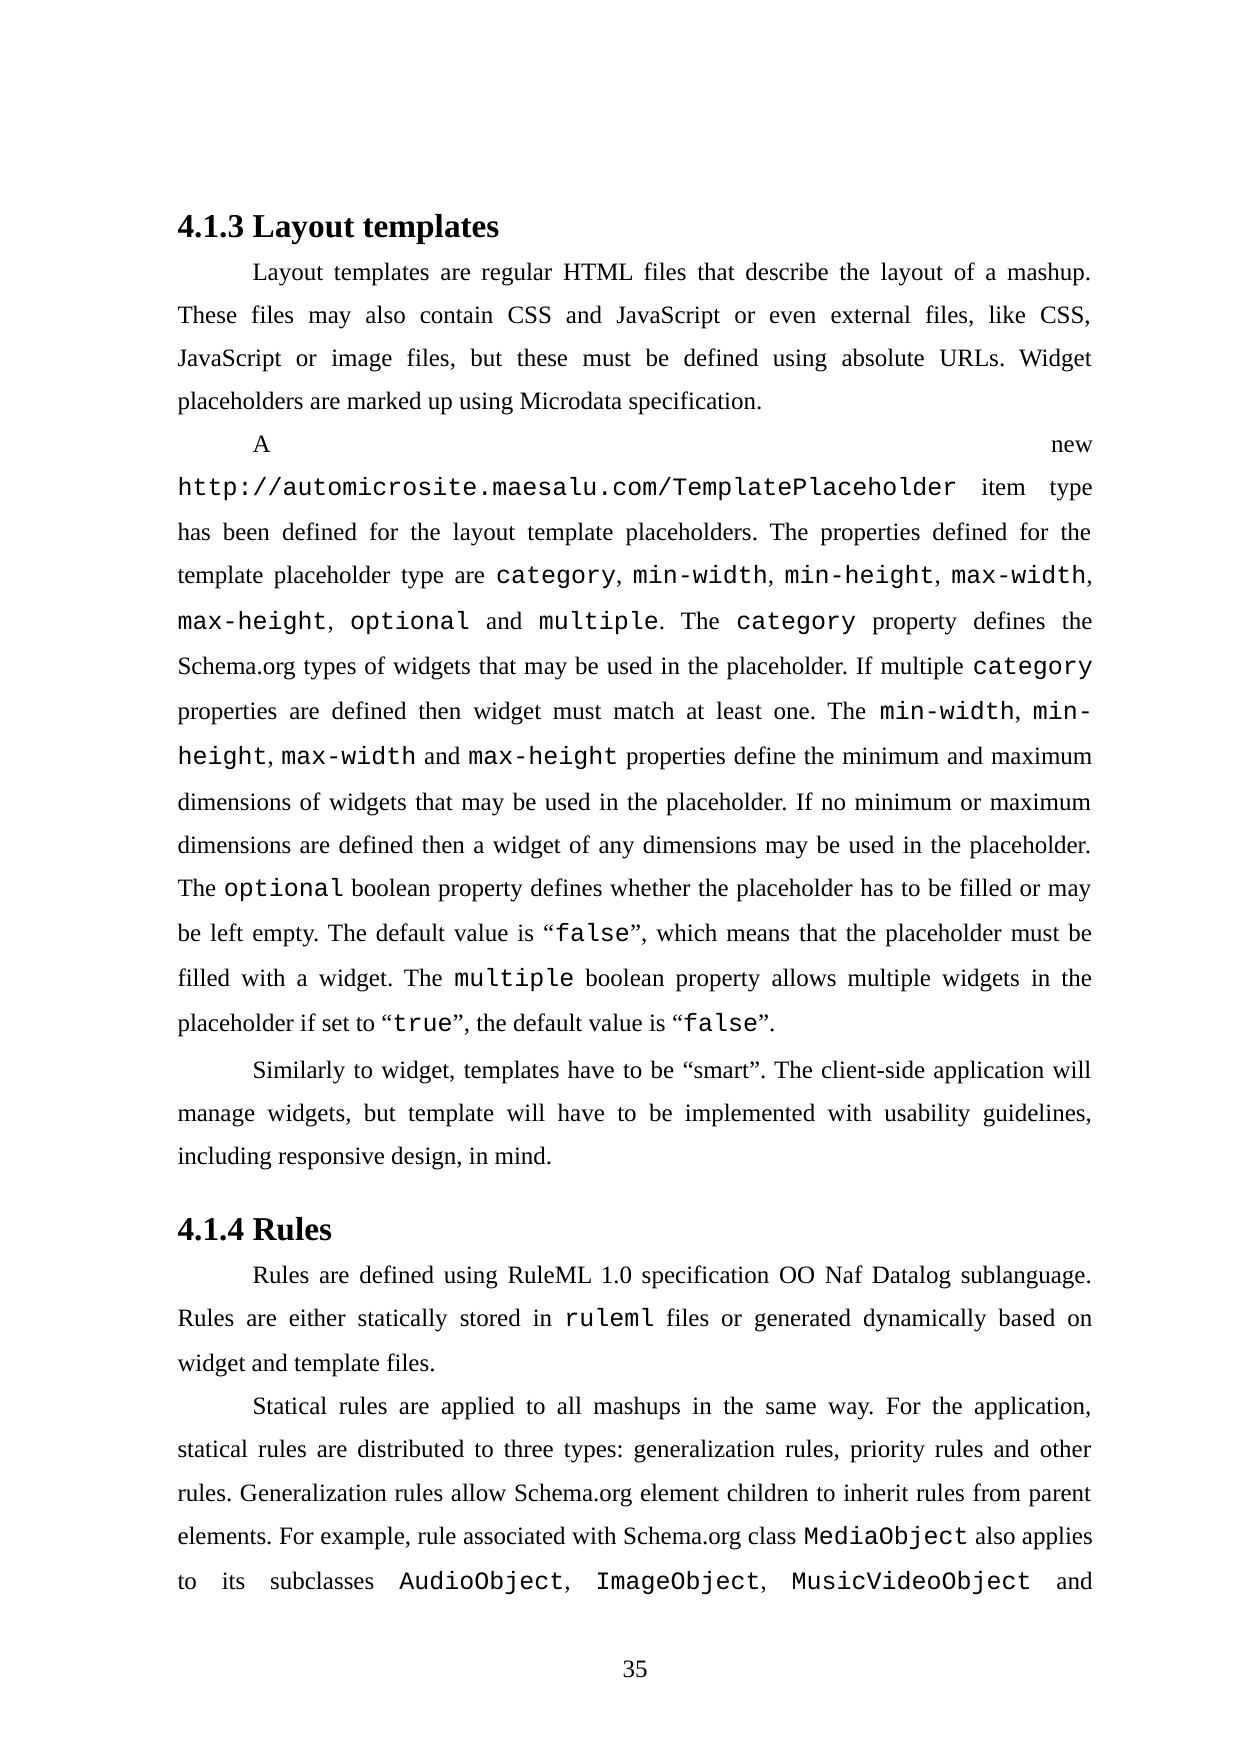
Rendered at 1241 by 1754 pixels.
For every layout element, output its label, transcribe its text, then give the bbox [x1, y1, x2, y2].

text Layout templates are regular HTML files that describe the layout of a mashup. These files may also contain CSS and JavaScript or even external files, like CSS, JavaScript or image files, but these must be defined using absolute URLs. Widget placeholders are marked up using Microdata specification. [177, 257, 1093, 415]
text A new http://automicrosite.maesalu.com/TemplatePlaceholder item type has been defined for the layout template placeholders. The properties defined for the template placeholder type are category, min-width, min-height, max-width, max-height, optional and multiple. The category property defines the Schema.org types of widgets that may be used in the placeholder. If multiple category properties are defined then widget must match at least one. The min-width, min-height, max-width and max-height properties define the minimum and maximum dimensions of widgets that may be used in the placeholder. If no minimum or maximum dimensions are defined then a widget of any dimensions may be used in the placeholder. The optional boolean property defines whether the placeholder has to be filled or may be left empty. The default value is “false”, which means that the placeholder must be filled with a widget. The multiple boolean property allows multiple widgets in the placeholder if set to “true”, the default value is “false”. [177, 429, 1093, 1039]
subtitle Rules [177, 1209, 1093, 1247]
subtitle Layout templates [177, 206, 1093, 244]
text Similarly to widget, templates have to be “smart”. The client-side application will manage widgets, but template will have to be implemented with usability guidelines, including responsive design, in mind. [177, 1055, 1093, 1170]
text Rules are defined using RuleML 1.0 specification OO Naf Datalog sublanguage. Rules are either statically stored in ruleml files or generated dynamically based on widget and template files. [177, 1260, 1093, 1377]
text Statical rules are applied to all mashups in the same way. For the application, statical rules are distributed to three types: generalization rules, priority rules and other rules. Generalization rules allow Schema.org element children to inherit rules from parent elements. For example, rule associated with Schema.org class MediaObject also applies to its subclasses AudioObject, ImageObject, MusicVideoObject and [177, 1391, 1093, 1597]
